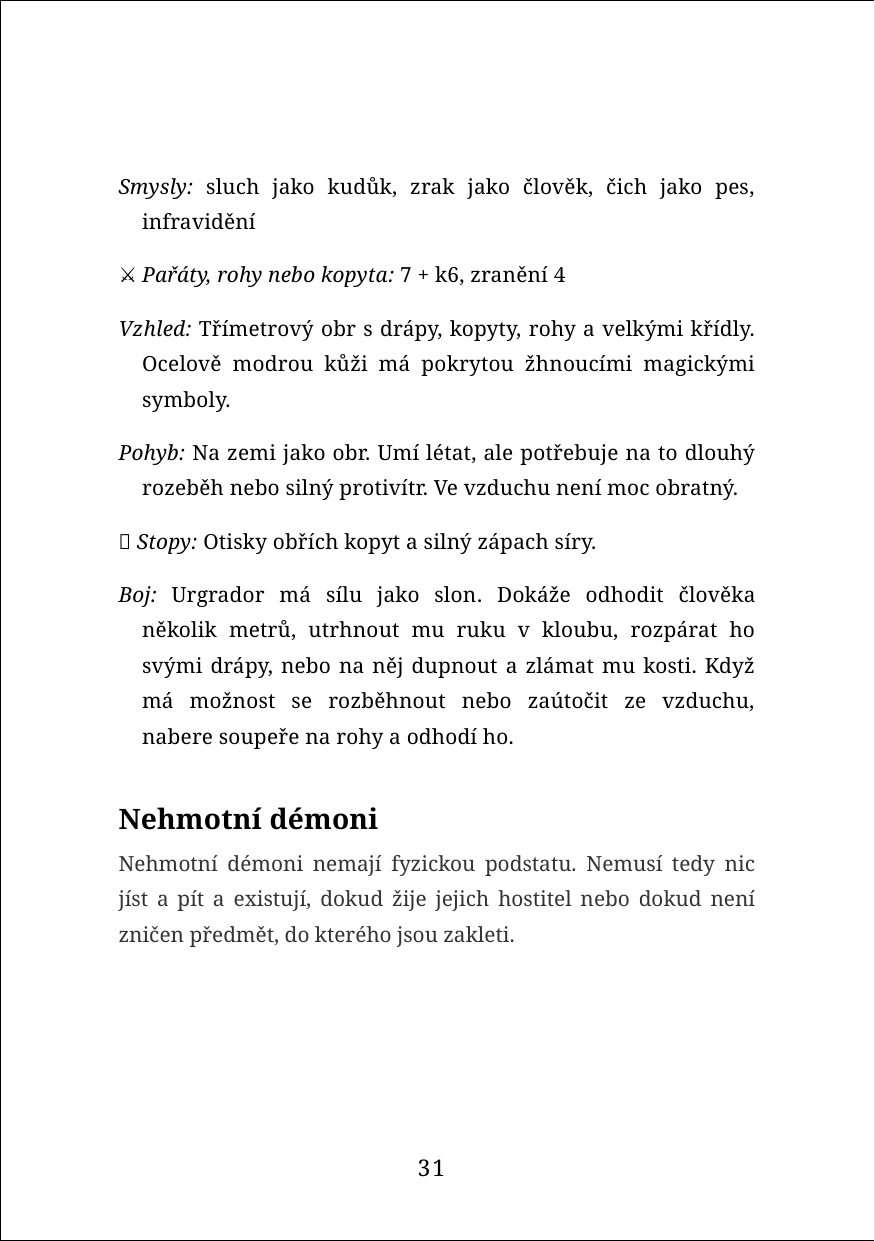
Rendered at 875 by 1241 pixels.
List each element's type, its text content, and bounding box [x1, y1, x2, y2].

text Boj: Urgrador má sílu jako slon. Dokáže odhodit člověka několik metrů, utrhnout mu ruku v kloubu, rozpárat ho svými drápy, nebo na něj dupnout a zlámat mu kosti. Když má možnost se rozběhnout nebo zaútočit ze vzduchu, nabere soupeře na rohy a odhodí ho. [118, 580, 756, 751]
text Pohyb: Na zemi jako obr. Umí létat, ale potřebuje na to dlouhý rozeběh nebo silný protivítr. Ve vzduchu není moc obratný. [118, 438, 756, 502]
text Vzhled: Třímetrový obr s drápy, kopyty, rohy a velkými křídly. Ocelově modrou kůži má pokrytou žhnoucími magickými symboly. [118, 314, 756, 413]
text Smysly: sluch jako kudůk, zrak jako člověk, čich jako pes, infravidění [118, 172, 756, 236]
text ⚔ Pařáty, rohy nebo kopyta: 7 + k6, zranění 4 [118, 261, 756, 289]
text Nehmotní démoni nemají fyzickou podstatu. Nemusí tedy nic jíst a pít a existují, dokud žije jejich hostitel nebo dokud není zničen předmět, do kterého jsou zakleti. [118, 849, 756, 948]
subtitle Nehmotní démoni [118, 799, 756, 837]
text 👣 Stopy: Otisky obřích kopyt a silný zápach síry. [118, 527, 756, 555]
